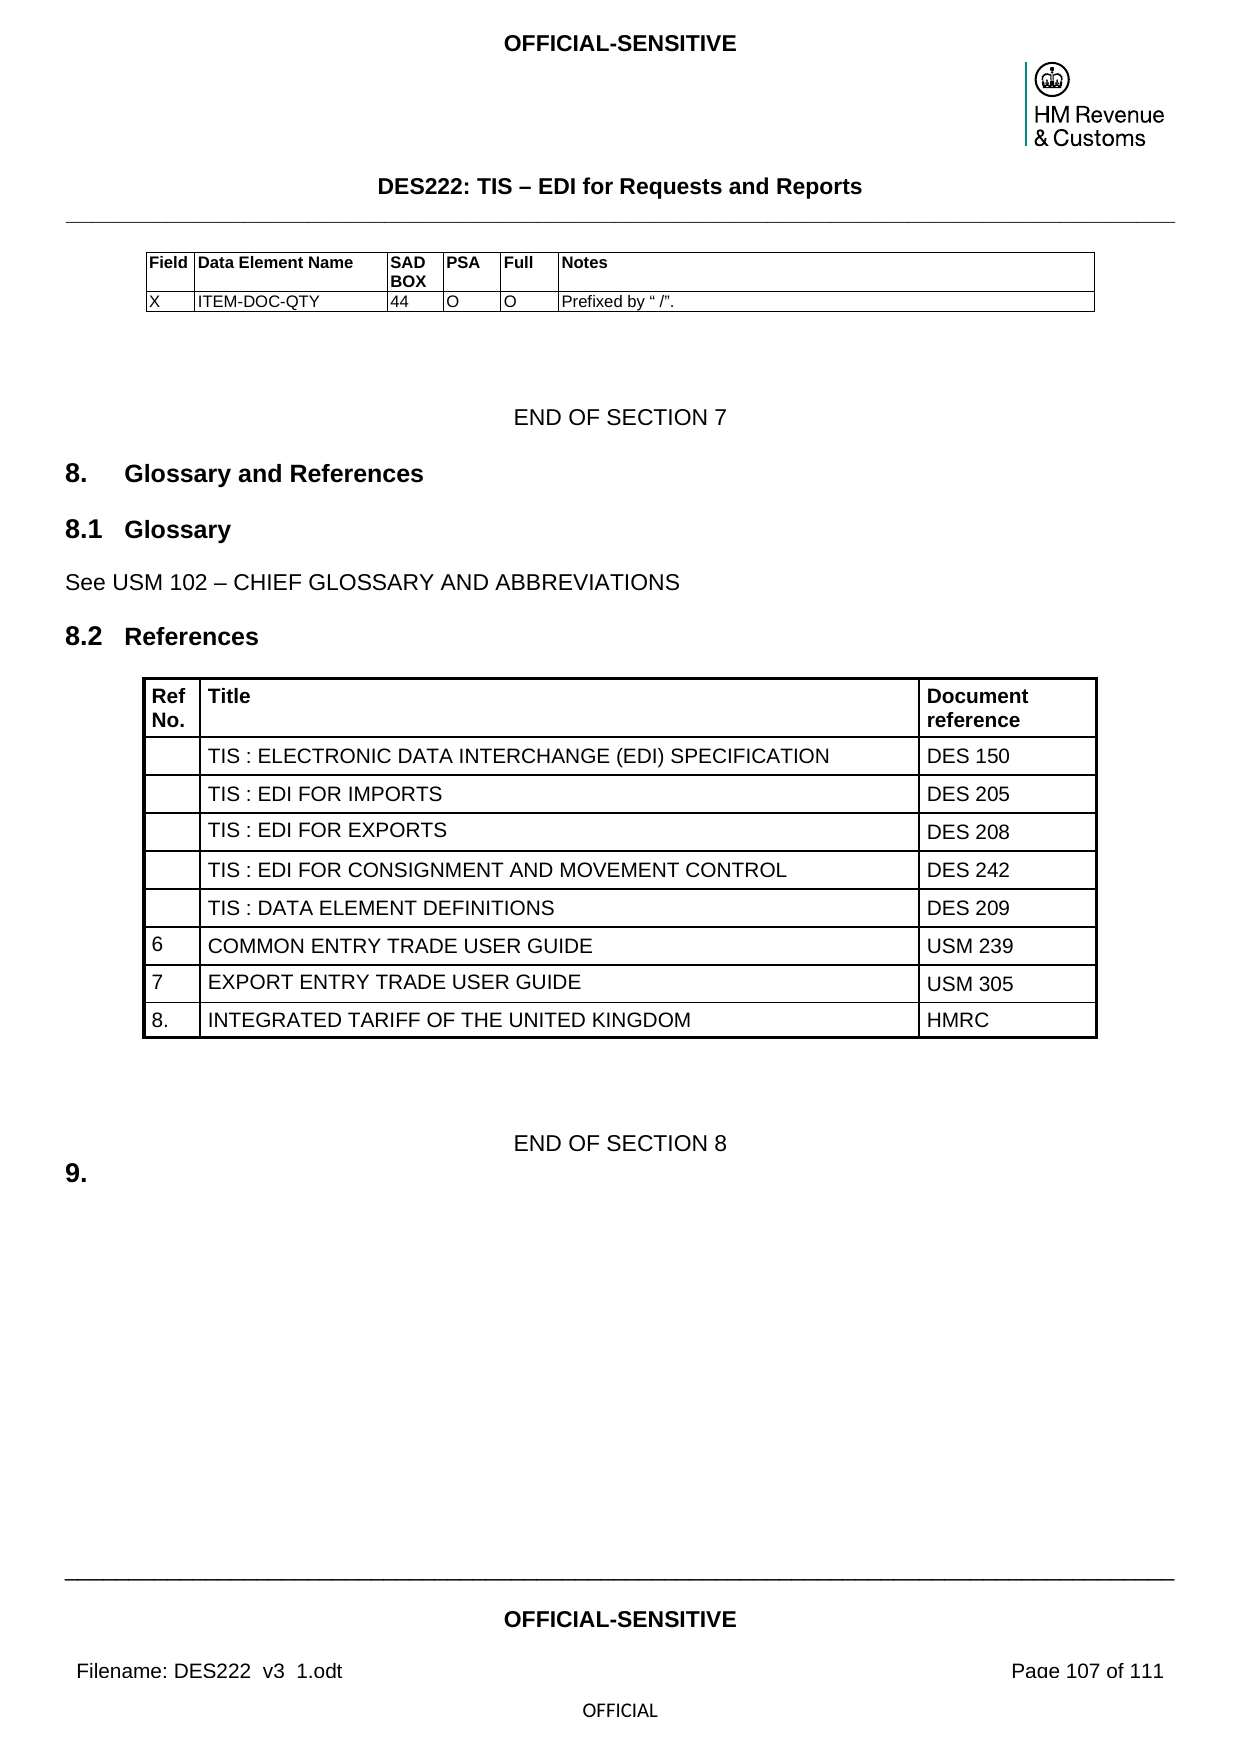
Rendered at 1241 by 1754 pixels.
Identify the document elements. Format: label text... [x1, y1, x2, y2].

table_cell COMMON ENTRY TRADE USER GUIDE [201, 928, 918, 964]
table_cell 6 [146, 928, 199, 964]
table_cell X [147, 292, 194, 311]
table_header Data Element Name [195, 253, 387, 291]
table_cell DES 242 [920, 852, 1095, 888]
table_cell USM 305 [920, 966, 1095, 1002]
text See USM 102 – CHIEF GLOSSARY AND ABBREVIATIONS [65, 569, 1175, 595]
table_header Notes [559, 253, 1094, 291]
table_header Field [147, 253, 194, 291]
table_cell 8. [146, 1003, 199, 1036]
table_cell Prefixed by “ /”. [559, 292, 1094, 311]
text END OF SECTION 7 [65, 404, 1175, 430]
table_cell TIS : edi for imports [201, 776, 918, 812]
subtitle References [65, 620, 1175, 652]
table_cell [146, 852, 199, 888]
table_header Title [201, 680, 918, 736]
table_cell 7 [146, 966, 199, 1002]
table_cell DES 208 [920, 814, 1095, 850]
table_header SAD BOX [388, 253, 443, 291]
table_header Full [501, 253, 558, 291]
table_cell DES 205 [920, 776, 1095, 812]
table_cell [146, 814, 199, 850]
table_cell TIS : eLECTRONIC DATA INTERCHANGE (EDI) SPECIFICATION [201, 738, 918, 774]
table_cell DES 209 [920, 890, 1095, 926]
table_header Document reference [920, 680, 1095, 736]
table_cell DES 150 [920, 738, 1095, 774]
subtitle Glossary [65, 513, 1175, 544]
table_header PSA [444, 253, 500, 291]
table_cell [146, 890, 199, 926]
table_cell Integrated TARIFF of the United Kingdom [201, 1003, 918, 1036]
table_cell [146, 738, 199, 774]
subtitle Glossary and References [65, 457, 1175, 488]
table_cell USM 239 [920, 928, 1095, 964]
text END OF SECTION 8 [65, 1130, 1175, 1157]
table_cell TIS : EDI FOR CONSIGNMENT AND MOVEMENT CONTROL [201, 852, 918, 888]
table_cell EXPORT ENTRY TRADE USER GUIDE [201, 966, 918, 1002]
table_cell 44 [388, 292, 443, 311]
table_cell HMRC [920, 1003, 1095, 1036]
table_cell ITEM-DOC-QTY [195, 292, 387, 311]
table_cell [146, 776, 199, 812]
table_cell TIS : DATA ELEMENT DEFINITIONS [201, 890, 918, 926]
table_cell O [444, 292, 500, 311]
table_header RefNo. [146, 680, 199, 736]
table_cell O [501, 292, 558, 311]
table_cell TIS : EDI FOR EXPORTS [201, 814, 918, 850]
